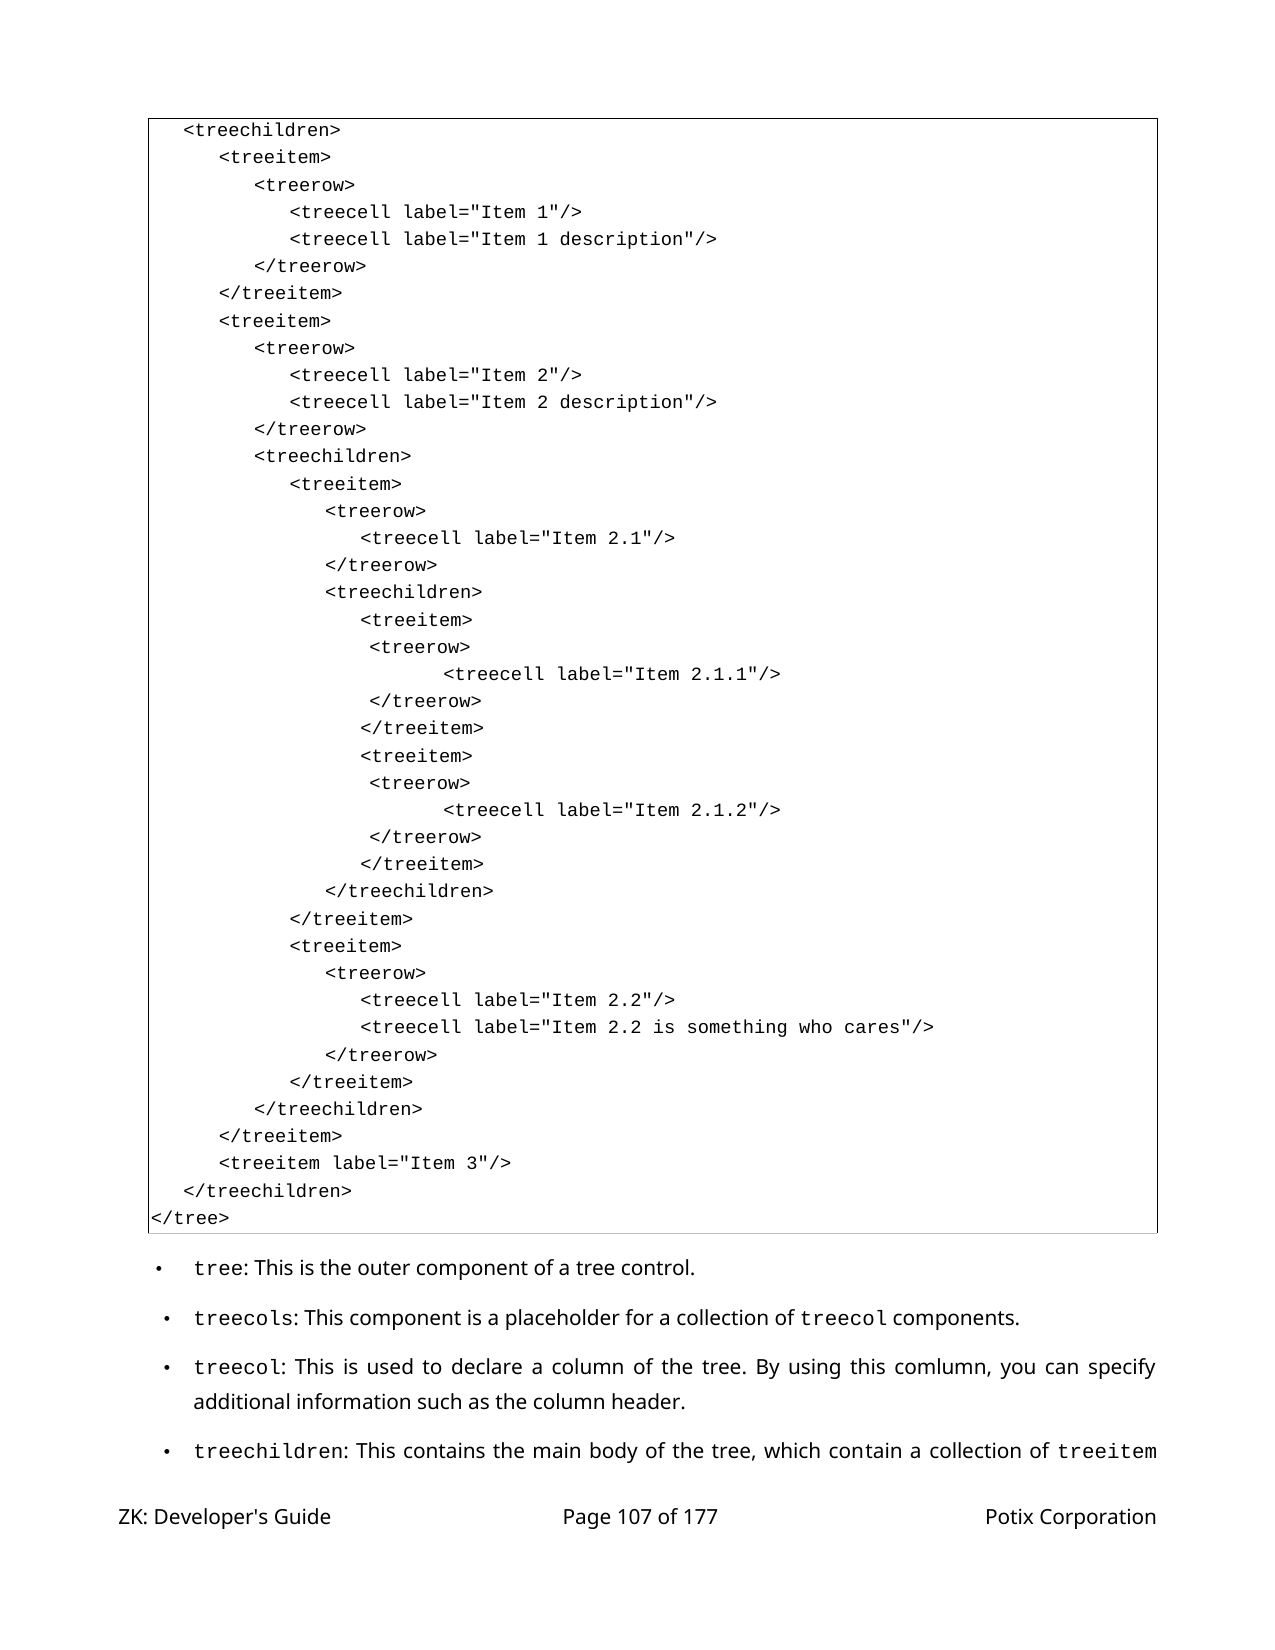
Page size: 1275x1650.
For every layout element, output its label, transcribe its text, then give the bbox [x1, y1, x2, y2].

text <treerow> [149, 336, 1157, 360]
text </treechildren> [149, 1097, 1157, 1121]
text </treeitem> [149, 1070, 1157, 1094]
list treecols: This component is a placeholder for a collection of treecol components. [164, 1303, 1157, 1331]
text </tree> [149, 1206, 1157, 1233]
text <treeitem label="Item 3"/> [149, 1151, 1157, 1176]
text <treerow> [149, 172, 1157, 197]
text <treecell label="Item 2"/> [149, 363, 1157, 387]
text <treeitem> [149, 145, 1157, 169]
text </treerow> [149, 417, 1157, 441]
text </treechildren> [149, 879, 1157, 904]
text </treerow> [149, 825, 1157, 849]
text <treerow> [149, 635, 1157, 659]
text <treechildren> [149, 119, 1157, 142]
text <treerow> [149, 771, 1157, 795]
text <treecell label="Item 2.1"/> [149, 526, 1157, 550]
text <treeitem> [149, 607, 1157, 632]
text </treerow> [149, 1042, 1157, 1067]
text <treecell label="Item 2.1.1"/> [149, 662, 1157, 686]
list tree: This is the outer component of a tree control. [156, 1253, 1157, 1282]
text <treechildren> [149, 444, 1157, 469]
text <treerow> [149, 961, 1157, 985]
text <treecell label="Item 2.1.2"/> [149, 798, 1157, 822]
text <treeitem> [149, 934, 1157, 958]
list treechildren: This contains the main body of the tree, which contain a collection of treeitem [164, 1436, 1157, 1465]
text <treecell label="Item 2.2"/> [149, 988, 1157, 1012]
text </treerow> [149, 553, 1157, 577]
text </treerow> [149, 689, 1157, 713]
text </treeitem> [149, 907, 1157, 931]
list treecol: This is used to declare a column of the tree. By using this comlumn, you can specify additional information such as the column header. [164, 1352, 1157, 1416]
text </treeitem> [149, 281, 1157, 306]
text <treeitem> [149, 308, 1157, 333]
text </treeitem> [149, 852, 1157, 876]
text <treechildren> [149, 580, 1157, 604]
text <treeitem> [149, 472, 1157, 496]
text <treecell label="Item 2.2 is something who cares"/> [149, 1015, 1157, 1039]
text </treechildren> [149, 1178, 1157, 1203]
text <treerow> [149, 499, 1157, 523]
text <treecell label="Item 1 description"/> [149, 227, 1157, 251]
text </treerow> [149, 254, 1157, 278]
text <treecell label="Item 1"/> [149, 200, 1157, 224]
text </treeitem> [149, 1124, 1157, 1148]
text <treecell label="Item 2 description"/> [149, 390, 1157, 414]
text <treeitem> [149, 743, 1157, 768]
text </treeitem> [149, 716, 1157, 741]
